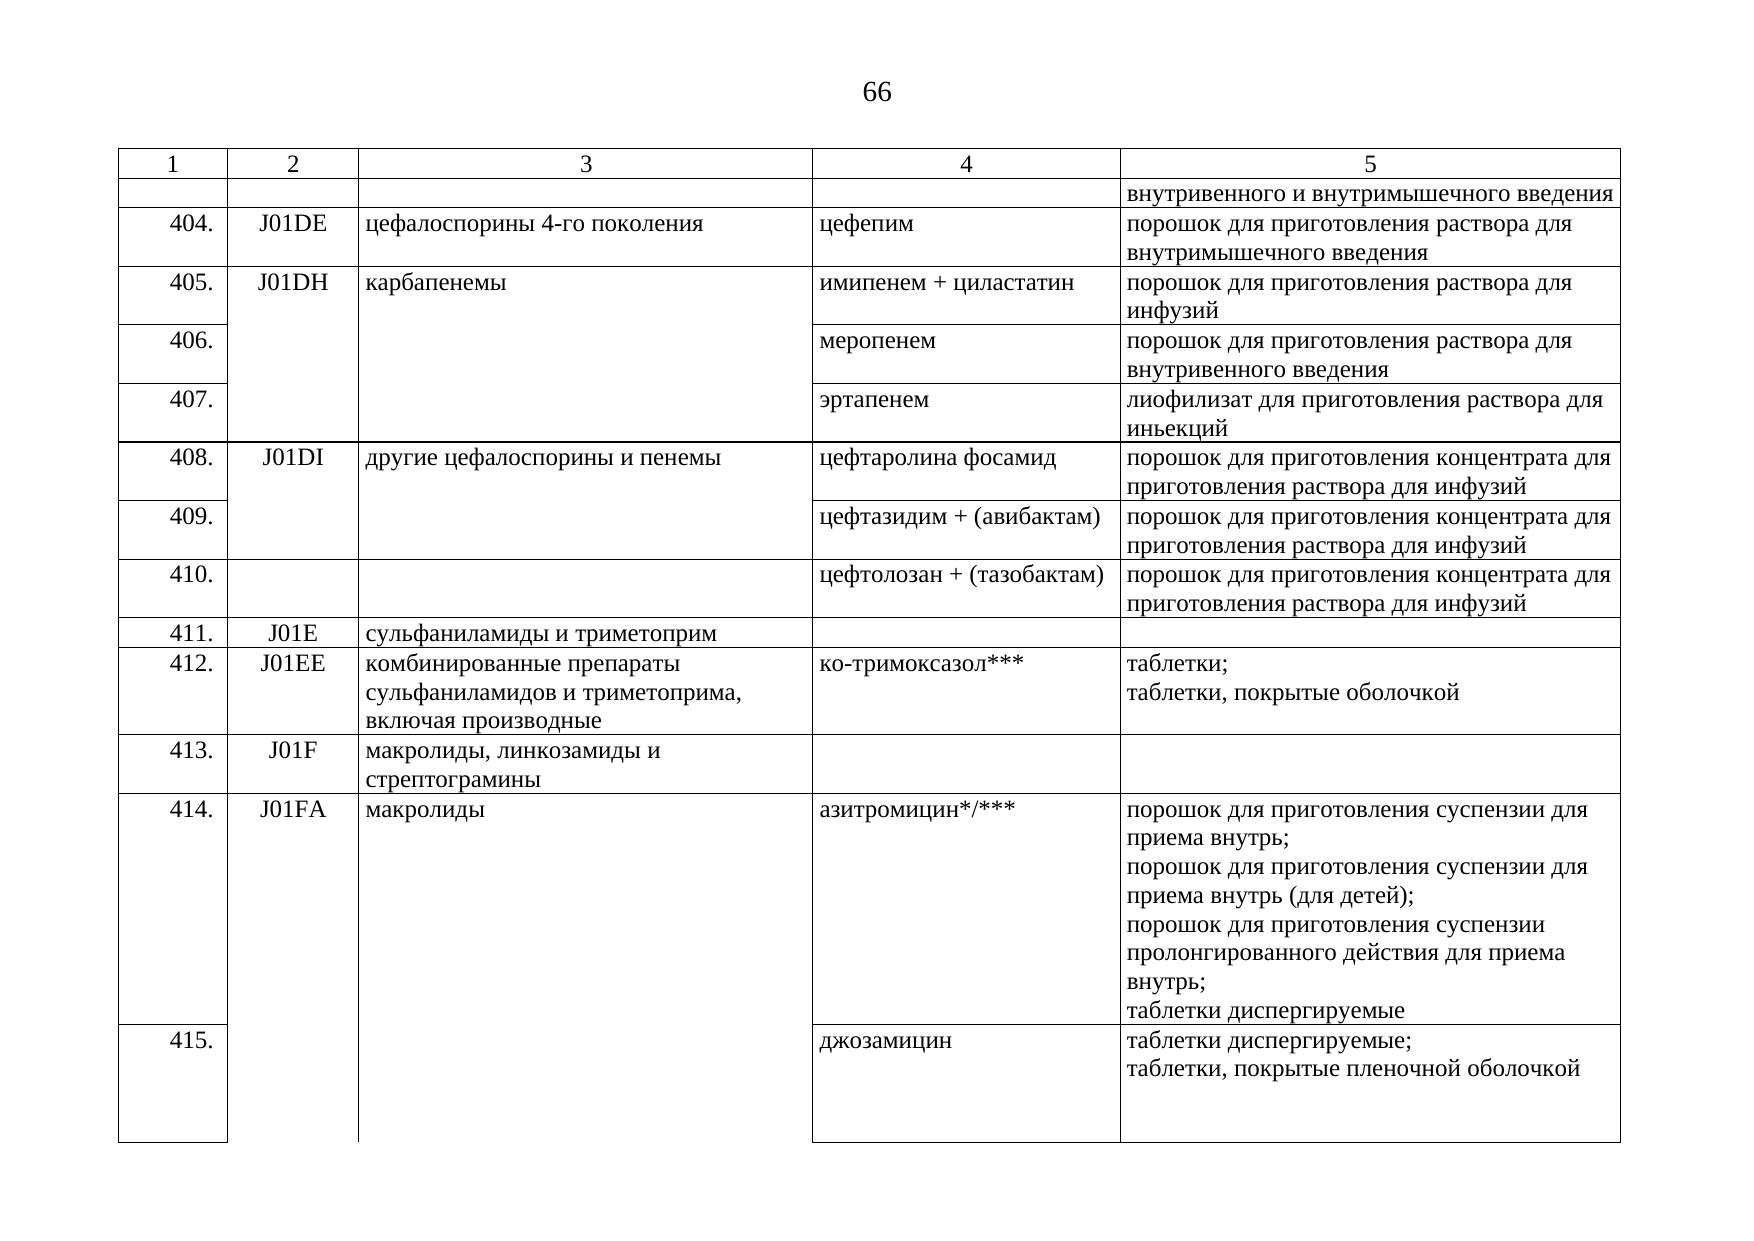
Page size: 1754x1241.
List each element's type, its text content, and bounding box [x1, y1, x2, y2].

table_cell [228, 179, 358, 207]
table_cell макролиды, линкозамиды и стрептограмины [359, 735, 812, 793]
table_cell [359, 383, 812, 441]
table_cell [119, 267, 227, 324]
table_cell [119, 560, 227, 617]
table_cell [813, 618, 1120, 647]
table_header 5 [1121, 149, 1620, 177]
table_cell цефепим [813, 208, 1120, 266]
table_header 1 [119, 149, 227, 177]
table_cell макролиды [359, 794, 812, 1024]
table_cell порошок для приготовления раствора для внутримышечного введения [1121, 208, 1620, 266]
table_cell другие цефалоспорины и пенемы [359, 443, 812, 500]
table_cell J01EE [228, 648, 358, 734]
table_cell [228, 383, 358, 441]
table_cell J01DЕ [228, 208, 358, 266]
table_cell [119, 384, 227, 441]
table_cell цефтаролина фосамид [813, 443, 1120, 500]
table_cell карбапенемы [359, 267, 812, 324]
table_cell [228, 1024, 358, 1142]
table_cell порошок для приготовления концентрата для приготовления раствора для инфузий [1121, 501, 1620, 558]
table_cell J01FA [228, 794, 358, 1024]
table_header 2 [228, 149, 358, 177]
table_cell лиофилизат для приготовления раствора для иньекций [1121, 384, 1620, 441]
table_cell порошок для приготовления раствора для внутривенного введения [1121, 325, 1620, 383]
table_cell меропенем [813, 325, 1120, 383]
table_cell комбинированные препараты сульфаниламидов и триметоприма, включая производные [359, 648, 812, 734]
table_cell [359, 179, 812, 207]
table_cell [359, 1024, 812, 1142]
table_cell ко-тримоксазол*** [813, 648, 1120, 734]
table_cell J01E [228, 618, 358, 647]
table_cell [228, 500, 358, 558]
table_cell [119, 618, 227, 647]
table_cell [1121, 618, 1620, 647]
table_cell цефтазидим + (авибактам) [813, 501, 1120, 558]
table_cell [359, 500, 812, 558]
table_cell [813, 179, 1120, 207]
table_cell [119, 794, 227, 1024]
table_cell таблетки диспергируемые; таблетки, покрытые пленочной оболочкой [1121, 1025, 1620, 1142]
table_cell внутривенного и внутримышечного введения [1121, 179, 1620, 207]
table_cell цефалоспорины 4-го поколения [359, 208, 812, 266]
table_cell [1121, 735, 1620, 793]
table_cell цефтолозан + (тазобактам) [813, 560, 1120, 617]
table_cell [119, 648, 227, 734]
table_cell [119, 208, 227, 266]
table_header 4 [813, 149, 1120, 177]
table_cell порошок для приготовления суспензии для приема внутрь; порошок для приготовления суспензии для приема внутрь (для детей); порошок для приготовления суспензии пролонгированного действия для приема внутрь; таблетки диспергируемые [1121, 794, 1620, 1024]
table_cell имипенем + циластатин [813, 267, 1120, 324]
table_cell [119, 325, 227, 383]
table_header 3 [359, 149, 812, 177]
table_cell сульфаниламиды и триметоприм [359, 618, 812, 647]
table_cell порошок для приготовления концентрата для приготовления раствора для инфузий [1121, 443, 1620, 500]
table_cell таблетки; таблетки, покрытые оболочкой [1121, 648, 1620, 734]
table_cell [119, 1025, 227, 1142]
table_cell [813, 735, 1120, 793]
table_cell порошок для приготовления раствора для инфузий [1121, 267, 1620, 324]
table_cell [119, 501, 227, 558]
table_cell джозамицин [813, 1025, 1120, 1142]
table_cell J01DI [228, 443, 358, 500]
table_cell порошок для приготовления концентрата для приготовления раствора для инфузий [1121, 560, 1620, 617]
table_cell [119, 735, 227, 793]
table_cell [228, 560, 358, 617]
table_cell J01F [228, 735, 358, 793]
table_cell [119, 179, 227, 207]
table_cell эртапенем [813, 384, 1120, 441]
table_cell [119, 443, 227, 500]
table_cell азитромицин*/*** [813, 794, 1120, 1024]
table_cell [359, 324, 812, 383]
table_cell [228, 324, 358, 383]
table_cell [359, 560, 812, 617]
table_cell J01DН [228, 267, 358, 324]
